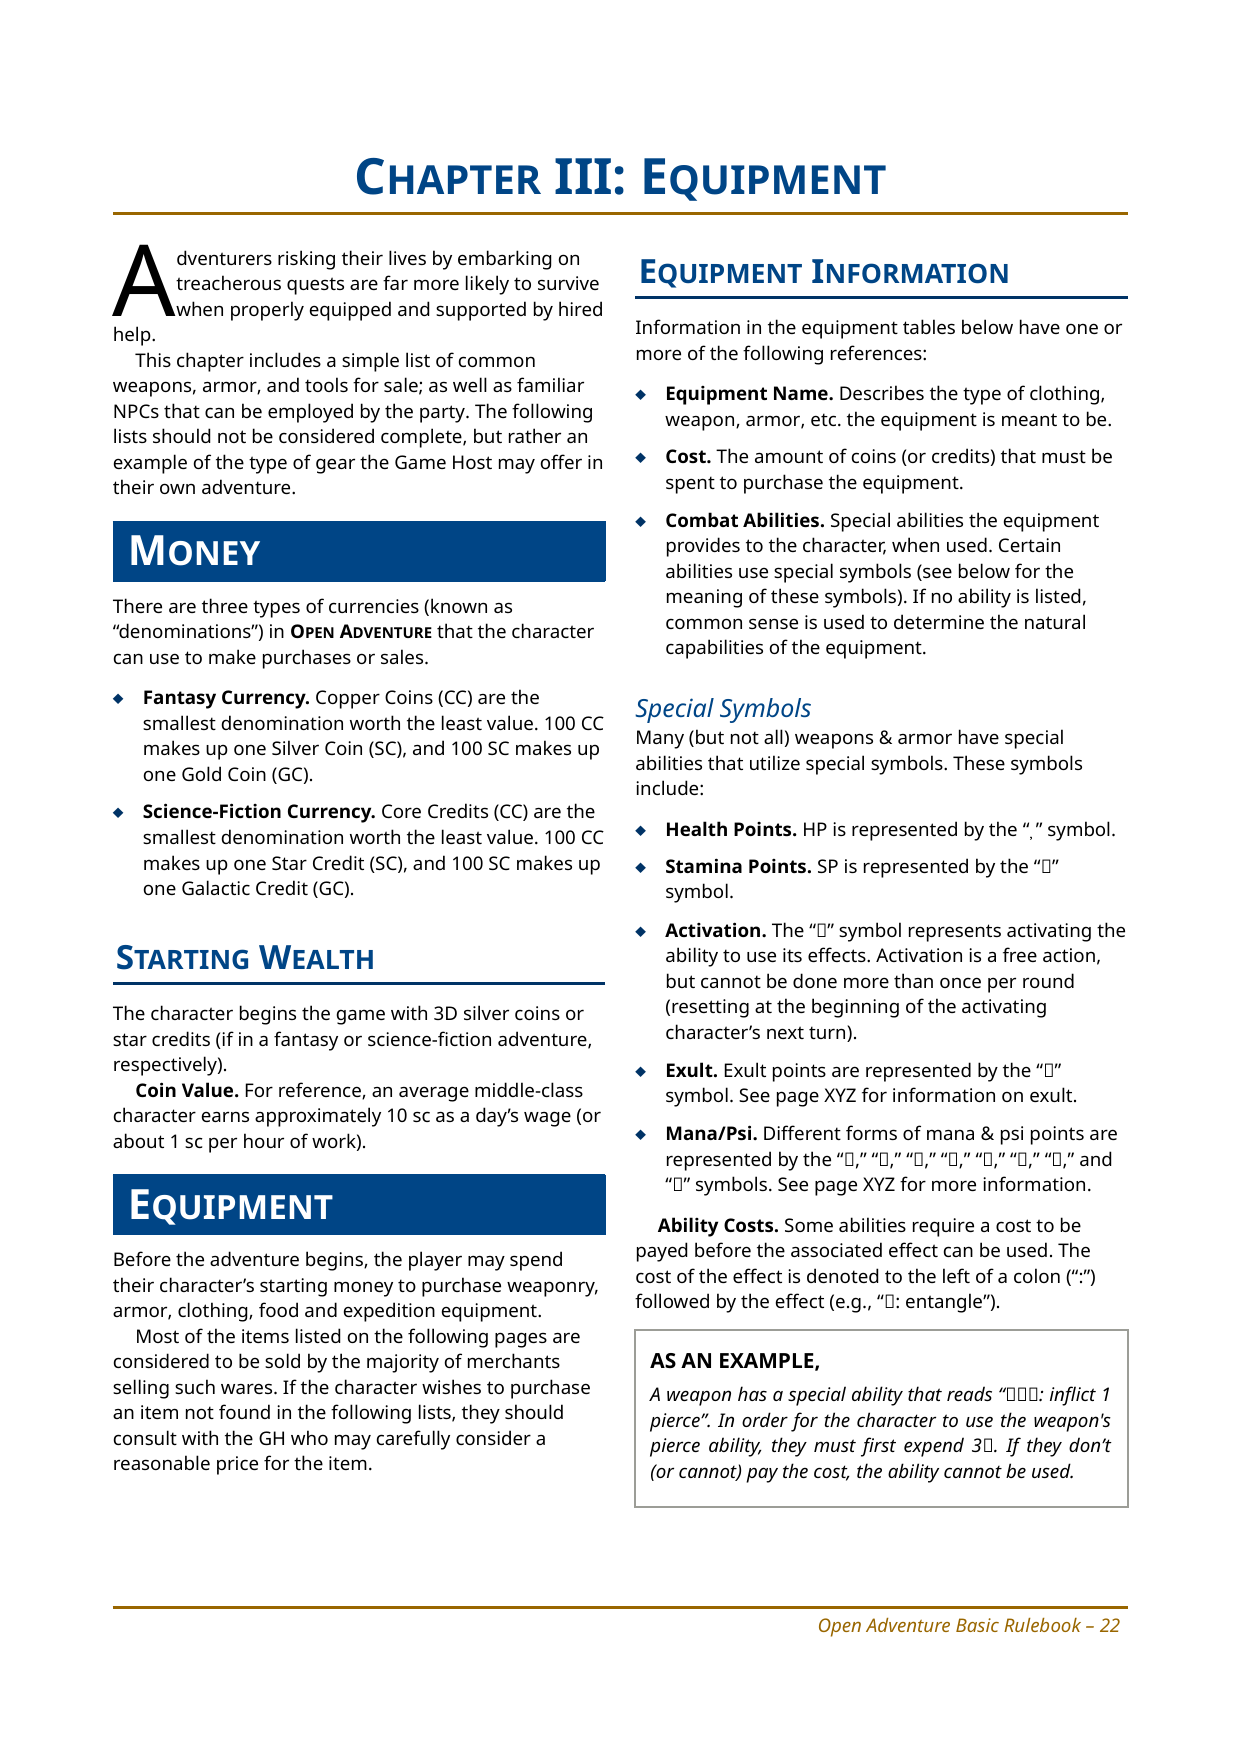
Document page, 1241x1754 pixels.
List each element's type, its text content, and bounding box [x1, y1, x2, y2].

list Cost. The amount of coins (or credits) that must be spent to purchase the equipment. [635, 443, 1128, 494]
subtitle Starting Wealth [113, 931, 605, 982]
subtitle Special Symbols [635, 690, 1128, 724]
list Activation. The “” symbol represents activating the ability to use its effects. Activation is a free action, but cannot be done more than once per round (resetting at the beginning of the activating character’s next turn). [635, 917, 1128, 1044]
subtitle Equipment [114, 1176, 605, 1234]
list Combat Abilities. Special abilities the equipment provides to the character, when used. Certain abilities use special symbols (see below for the meaning of these symbols). If no ability is listed, common sense is used to determine the natural capabilities of the equipment. [635, 507, 1128, 660]
text This chapter includes a simple list of common weapons, armor, and tools for sale; as well as familiar NPCs that can be employed by the party. The following lists should not be considered complete, but rather an example of the type of gear the game host may offer in their own adventure. [113, 347, 605, 500]
text There are three types of currencies (known as “denominations”) in Open Adventure that the character can use to make purchases or sales. [113, 593, 605, 670]
list Science-Fiction Currency. Core Credits (CC) are the smallest denomination worth the least value. 100 CC makes up one Star Credit (SC), and 100 SC makes up one Galactic Credit (GC). [113, 799, 605, 901]
list Equipment Name. Describes the type of clothing, weapon, armor, etc. the equipment is meant to be. [635, 381, 1128, 432]
list Stamina Points. SP is represented by the “” symbol. [635, 853, 1128, 904]
subtitle Equipment Information [635, 245, 1128, 296]
text Ability Costs. Some abilities require a cost to be payed before the associated effect can be used. The cost of the effect is denoted to the left of a colon (“:”) followed by the effect (e.g., “: entangle”). [635, 1212, 1128, 1314]
text The character begins the game with 3D silver coins or star credits (if in a fantasy or science-fiction adventure, respectively). [113, 1000, 605, 1077]
list Health Points. HP is represented by the “” symbol. [635, 816, 1128, 841]
list Mana/Psi. Different forms of mana & psi points are represented by the “,” “,” “,” “,” “,” “,” “,” and “” symbols. See page XYZ for more information. [635, 1121, 1128, 1197]
text Most of the items listed on the following pages are considered to be sold by the majority of merchants selling such wares. If the character wishes to purchase an item not found in the following lists, they should consult with the GH who may carefully consider a reasonable price for the item. [113, 1323, 605, 1476]
list Fantasy Currency. Copper Coins (CC) are the smallest denomination worth the least value. 100 CC makes up one Silver Coin (SC), and 100 SC makes up one Gold Coin (GC). [113, 685, 605, 787]
text Many (but not all) weapons & armor have special abilities that utilize special symbols. These symbols include: [635, 724, 1128, 801]
text Information in the equipment tables below have one or more of the following references: [635, 314, 1128, 366]
list Exult. Exult points are represented by the “” symbol. See page XYZ for information on exult. [635, 1057, 1128, 1108]
table_header As An Example, A weapon has a special ability that reads “: inflict 1 pierce”. In order for the character to use the weapon's pierce ability, they must first expend 3. If they don’t (or cannot) pay the cost, the ability cannot be used. [636, 1331, 1127, 1506]
subtitle Money [114, 522, 605, 581]
text Before the adventure begins, the player may spend their character’s starting money to purchase weaponry, armor, clothing, food and expedition equipment. [113, 1247, 605, 1323]
text Coin Value. For reference, an average middle-class character earns approximately 10 sc as a day’s wage (or about 1 sc per hour of work). [113, 1077, 605, 1153]
text Adventurers risking their lives by embarking on treacherous quests are far more likely to survive when properly equipped and supported by hired help. [113, 245, 605, 347]
